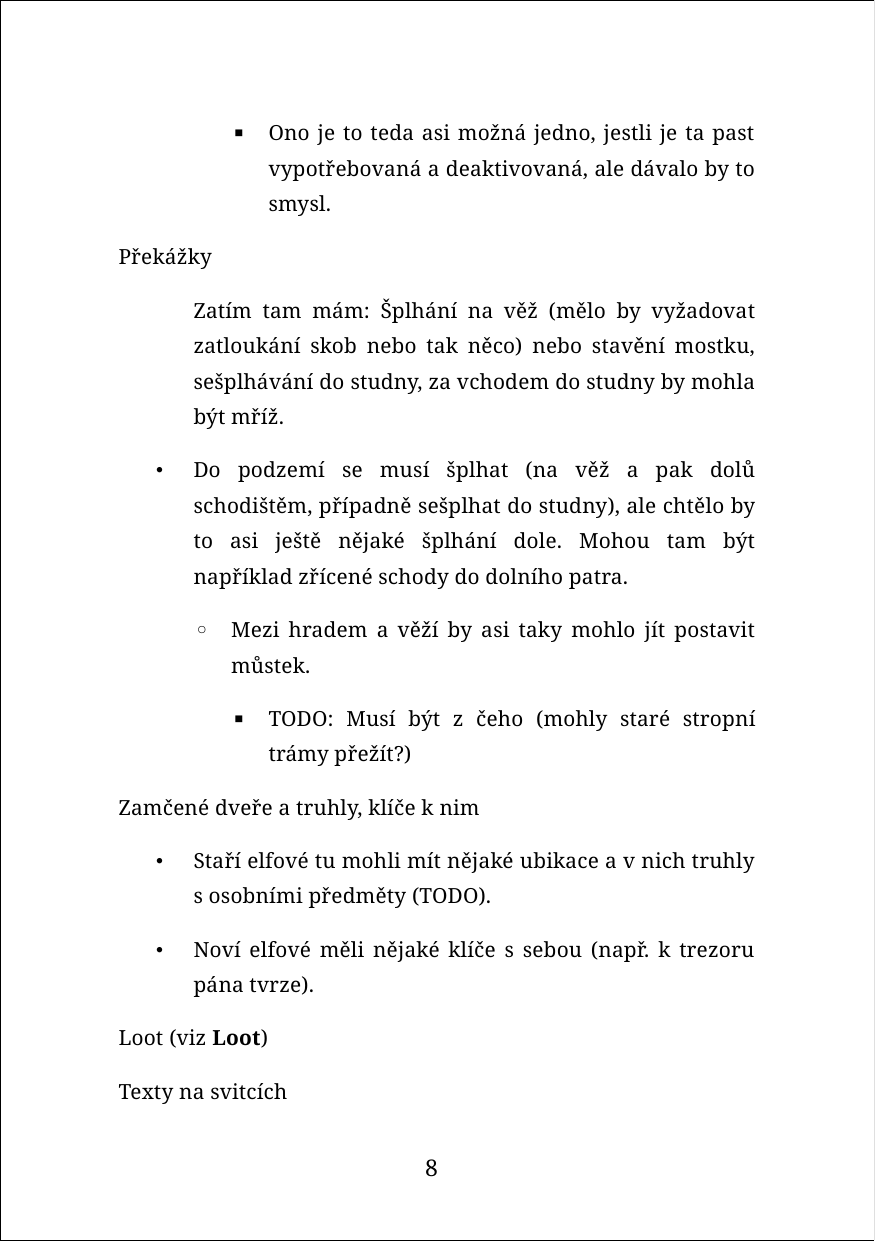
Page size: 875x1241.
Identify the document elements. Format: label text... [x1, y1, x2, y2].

list Ono je to teda asi možná jedno, jestli je ta past vypotřebovaná a deaktivovaná, ale dávalo by to smysl. [231, 118, 756, 218]
list TODO: Musí být z čeho (mohly staré stropní trámy přežít?) [231, 704, 756, 768]
list Noví elfové měli nějaké klíče s sebou (např. k trezoru pána tvrze). [156, 935, 756, 999]
list Do podzemí se musí šplhat (na věž a pak dolů schodištěm, případně sešplhat do studny), ale chtělo by to asi ještě nějaké šplhání dole. Mohou tam být například zřícené schody do dolního patra. [156, 456, 756, 591]
list Zatím tam mám: Šplhání na věž (mělo by vyžadovat zatloukání skob nebo tak něco) nebo stavění mostku, sešplhávání do studny, za vchodem do studny by mohla být mříž. [156, 296, 756, 431]
list Staří elfové tu mohli mít nějaké ubikace a v nich truhly s osobními předměty (TODO). [156, 846, 756, 910]
text Loot (viz Loot) [118, 1023, 756, 1052]
text Překážky [118, 242, 756, 271]
list Mezi hradem a věží by asi taky mohlo jít postavit můstek. [193, 615, 756, 679]
text Zamčené dveře a truhly, klíče k nim [118, 793, 756, 821]
text Texty na svitcích [118, 1077, 756, 1105]
